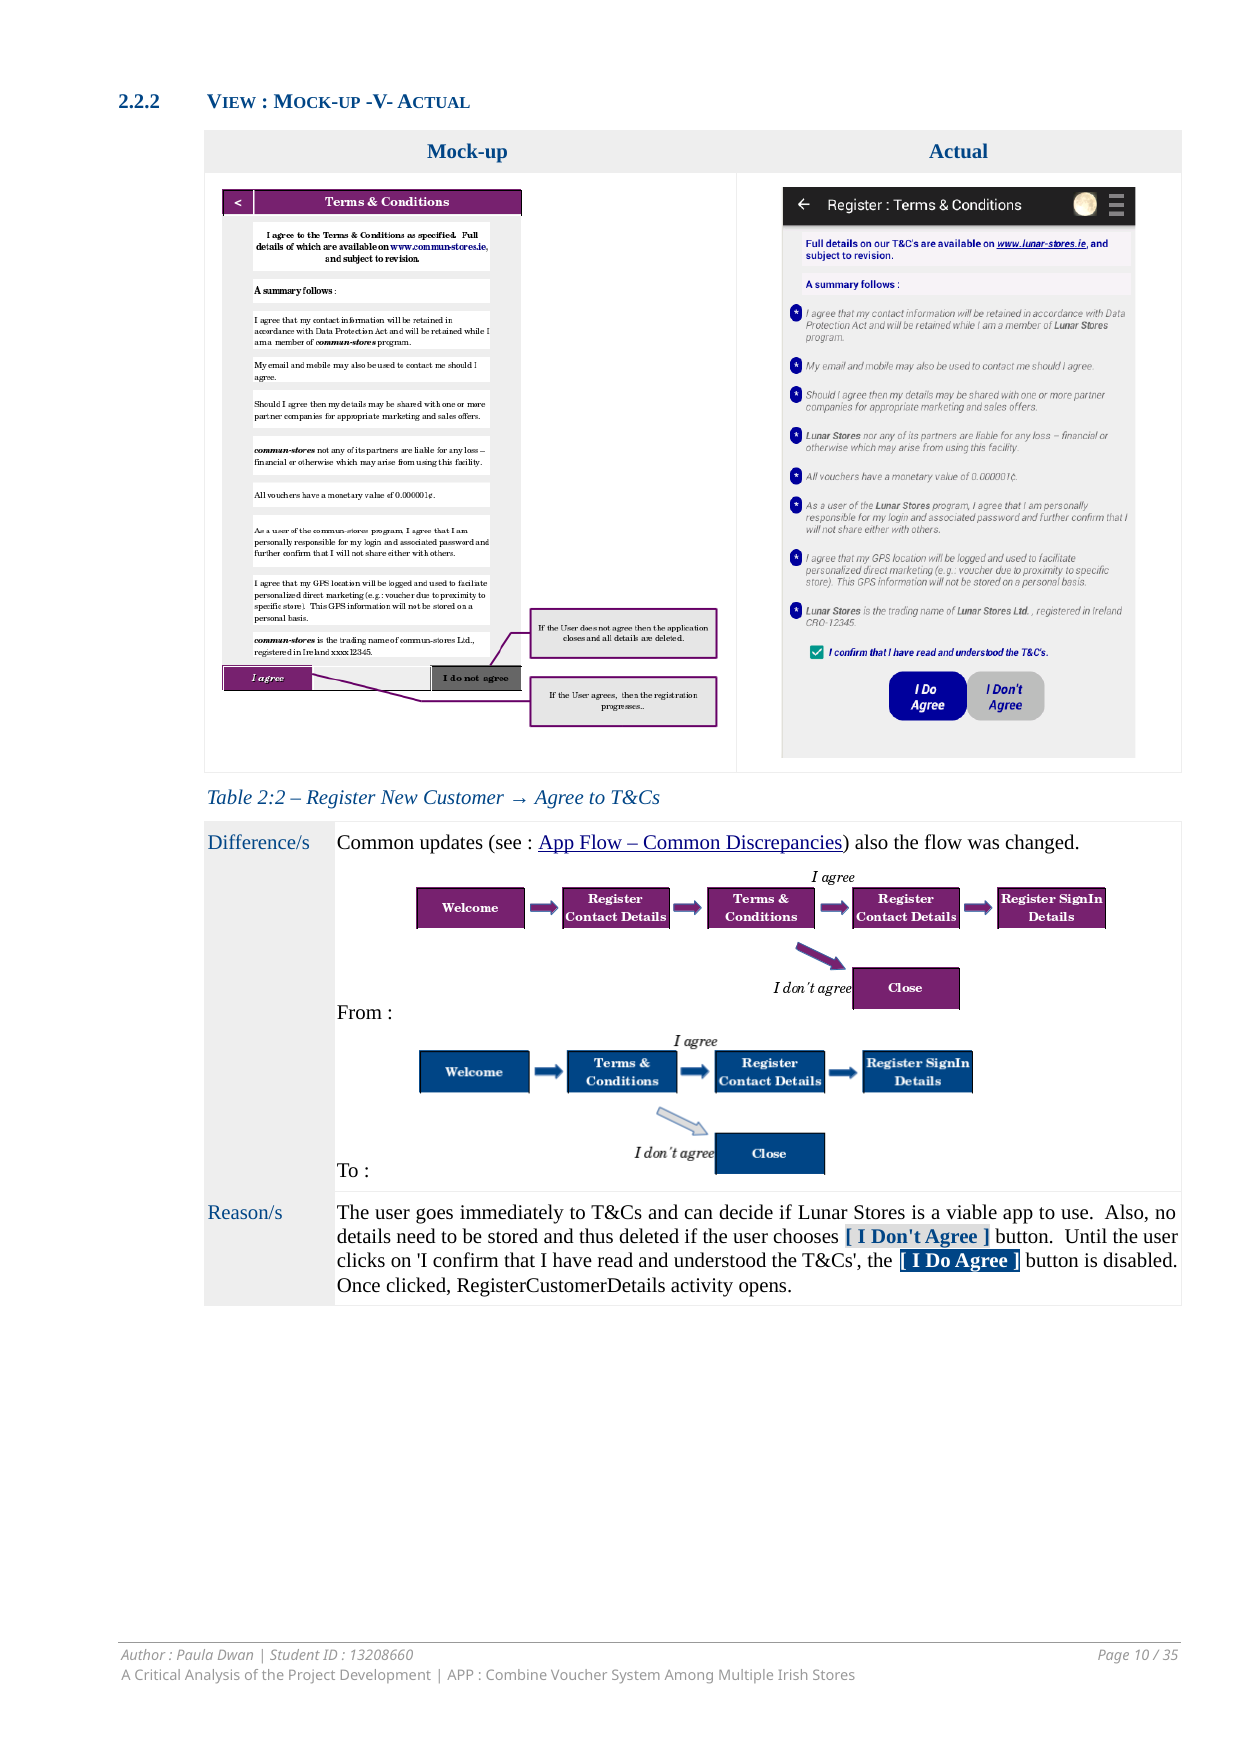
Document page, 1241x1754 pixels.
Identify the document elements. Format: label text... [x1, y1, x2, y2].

table_header Actual [737, 131, 1181, 172]
table_header Difference/s [205, 822, 334, 1191]
picture [411, 860, 1107, 1020]
picture [781, 187, 1136, 758]
picture [411, 1030, 977, 1178]
picture [218, 187, 721, 729]
table_cell The user goes immediately to T&Cs and can decide if Lunar Stores is a viable app to use. Also, no details need to be stored and thus deleted if the user chooses [ I Don't Agree ] button. Until the user clicks on 'I confirm that I have read and understood the T&Cs', the [ I Do Agree ] button is disabled. Once clicked, RegisterCustomerDetails activity opens. [335, 1192, 1181, 1305]
table_cell Reason/s [205, 1192, 334, 1305]
table_cell [205, 173, 736, 772]
table_header Mock-up [205, 131, 736, 172]
text Table 2:2 – Register New Customer → Agree to T&Cs [207, 785, 1181, 809]
table_header Common updates (see : App Flow – Common Discrepancies) also the flow was changed. From : To : [335, 822, 1181, 1191]
subtitle View : Mock-up -V- Actual [118, 88, 1181, 113]
table_cell [737, 173, 1181, 772]
